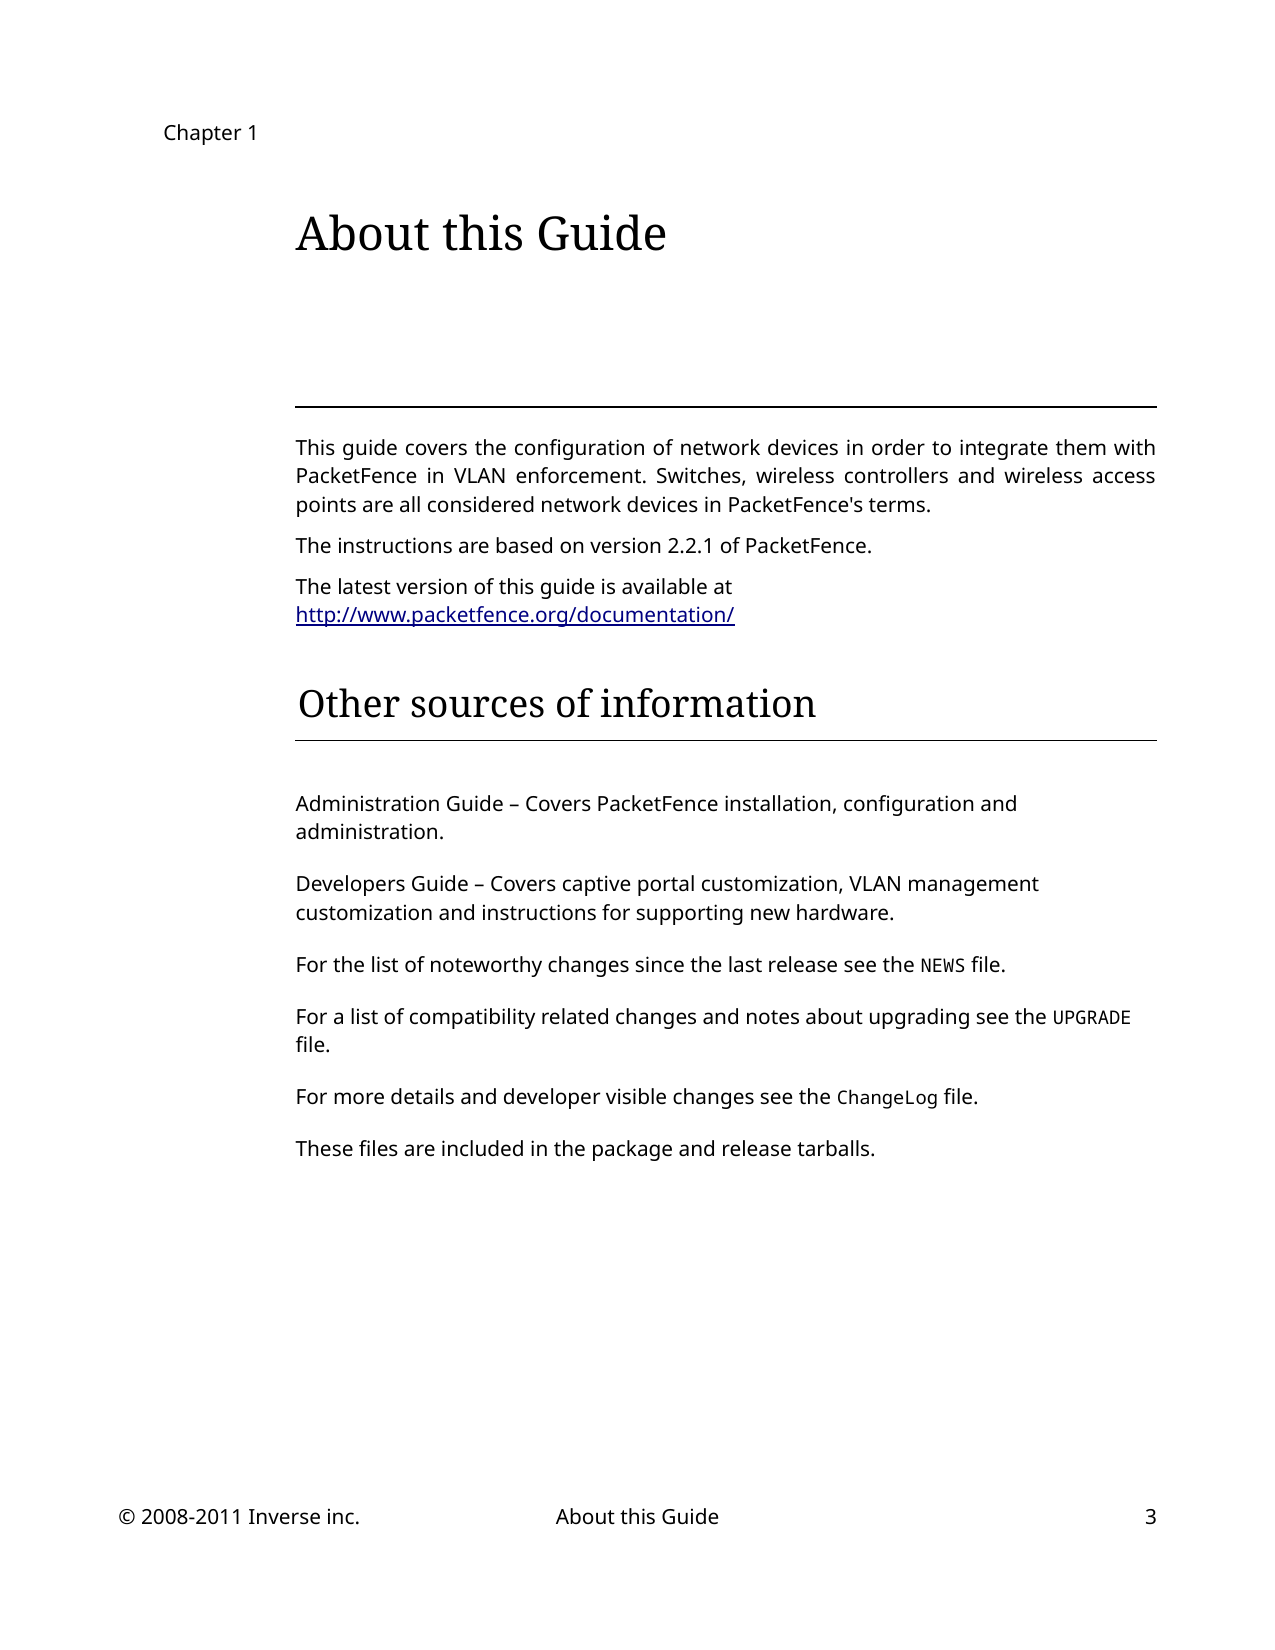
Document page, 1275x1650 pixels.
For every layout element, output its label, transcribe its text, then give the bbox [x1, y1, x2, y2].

text Developers Guide – Covers captive portal customization, VLAN management customization and instructions for supporting new hardware. [295, 869, 1157, 926]
text For the list of noteworthy changes since the last release see the NEWS file. [295, 950, 1157, 978]
text For more details and developer visible changes see the ChangeLog file. [295, 1082, 1157, 1111]
text Administration Guide – Covers PacketFence installation, configuration and administration. [295, 789, 1157, 846]
text The latest version of this guide is available at http://www.packetfence.org/documentation/ [295, 572, 1157, 629]
subtitle About this Guide [295, 201, 1157, 406]
text This guide covers the configuration of network devices in order to integrate them with PacketFence in VLAN enforcement. Switches, wireless controllers and wireless access points are all considered network devices in PacketFence's terms. [295, 433, 1157, 518]
text For a list of compatibility related changes and notes about upgrading see the UPGRADE file. [295, 1002, 1157, 1059]
subtitle Other sources of information [295, 677, 1157, 740]
text The instructions are based on version 2.2.1 of PacketFence. [295, 531, 1157, 559]
text These files are included in the package and release tarballs. [295, 1134, 1157, 1163]
